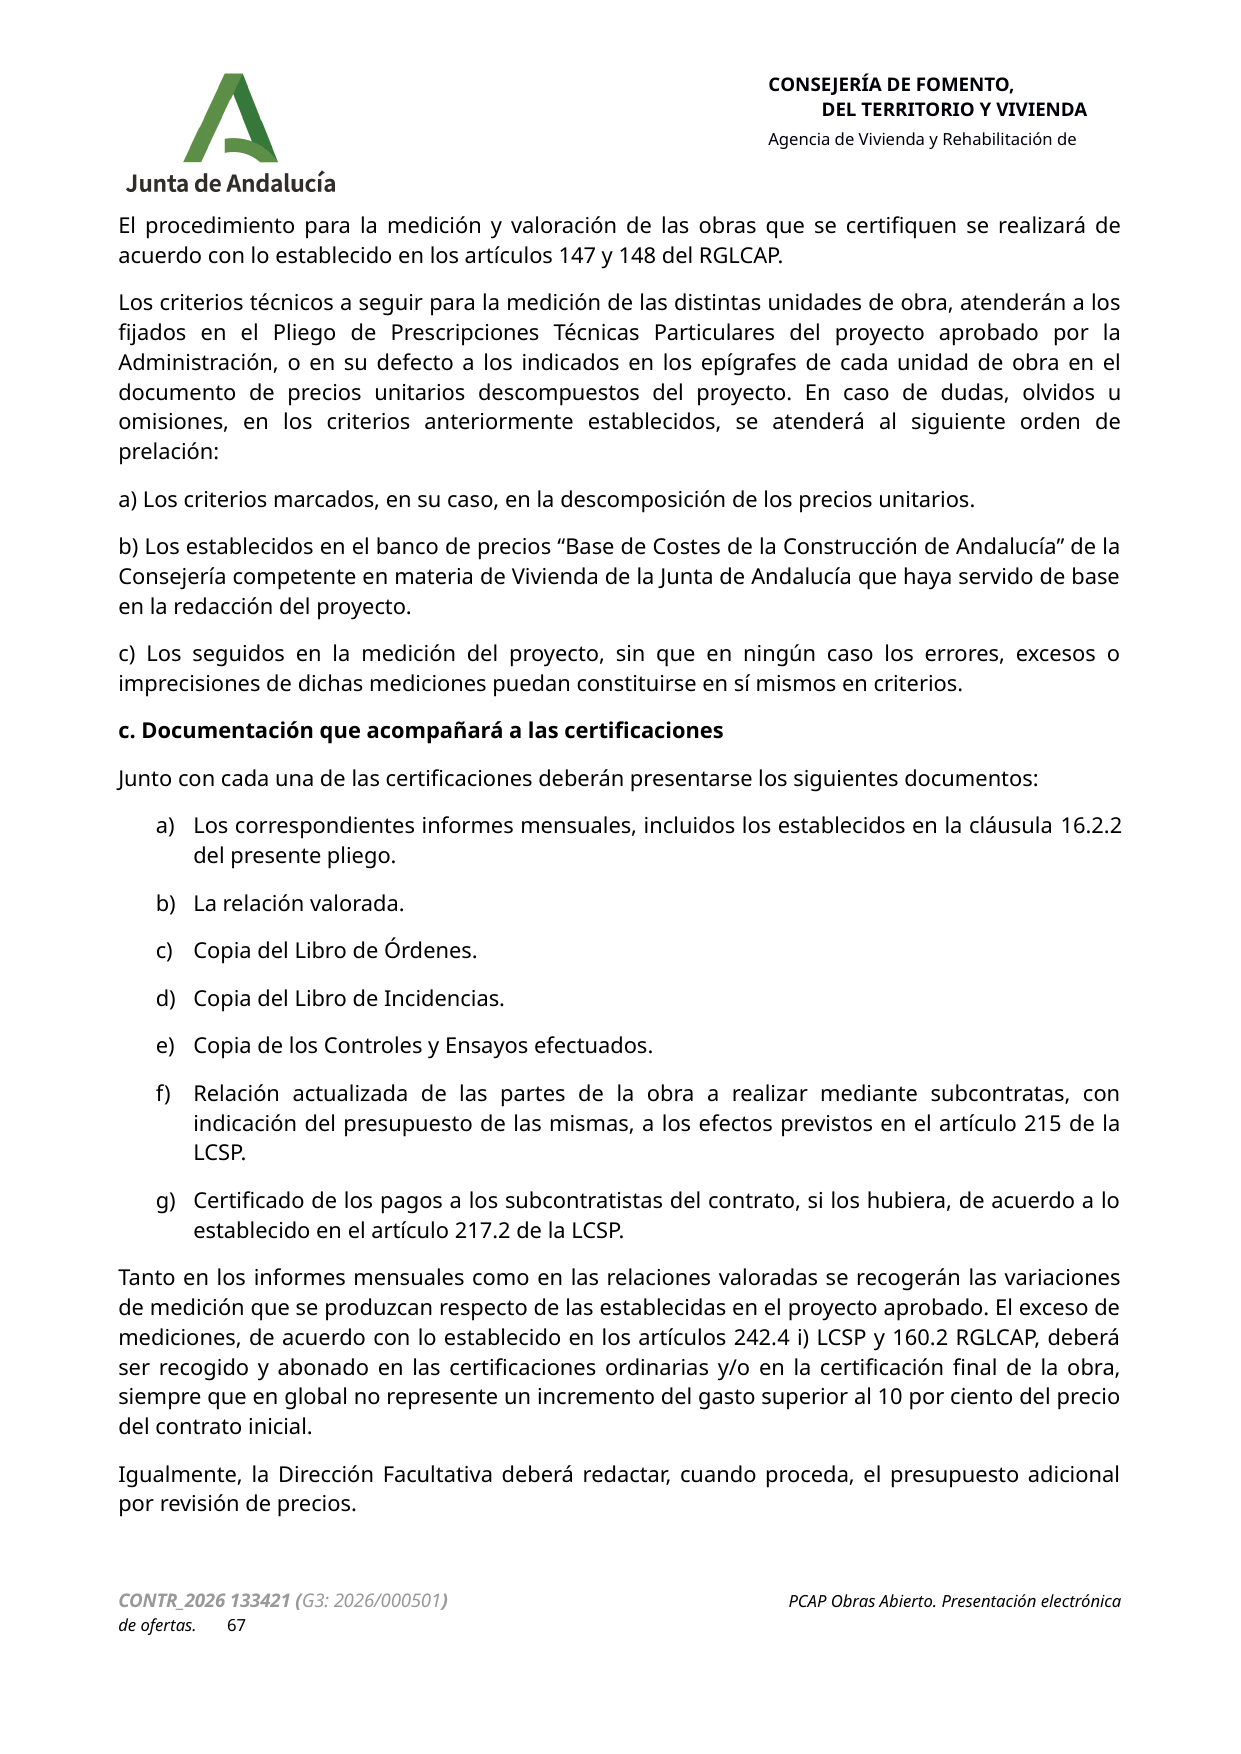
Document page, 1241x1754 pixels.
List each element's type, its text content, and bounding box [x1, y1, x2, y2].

text b) Los establecidos en el banco de precios “Base de Costes de la Construcción de Andalucía” de la Consejería competente en materia de Vivienda de la Junta de Andalucía que haya servido de base en la redacción del proyecto. [118, 531, 1122, 620]
list Certificado de los pagos a los subcontratistas del contrato, si los hubiera, de acuerdo a lo establecido en el artículo 217.2 de la LCSP. [156, 1185, 1122, 1244]
list Copia de los Controles y Ensayos efectuados. [156, 1030, 1122, 1060]
text c. Documentación que acompañará a las certificaciones [118, 715, 1122, 745]
list La relación valorada. [156, 888, 1122, 917]
list Copia del Libro de Órdenes. [156, 935, 1122, 965]
list Relación actualizada de las partes de la obra a realizar mediante subcontratas, con indicación del presupuesto de las mismas, a los efectos previstos en el artículo 215 de la LCSP. [156, 1078, 1122, 1167]
text El procedimiento para la medición y valoración de las obras que se certifiquen se realizará de acuerdo con lo establecido en los artículos 147 y 148 del RGLCAP. [118, 210, 1122, 269]
list Copia del Libro de Incidencias. [156, 983, 1122, 1012]
text Junto con cada una de las certificaciones deberán presentarse los siguientes documentos: [118, 763, 1122, 793]
list Los correspondientes informes mensuales, incluidos los establecidos en la cláusula 16.2.2 del presente pliego. [156, 810, 1122, 870]
text Los criterios técnicos a seguir para la medición de las distintas unidades de obra, atenderán a los fijados en el Pliego de Prescripciones Técnicas Particulares del proyecto aprobado por la Administración, o en su defecto a los indicados en los epígrafes de cada unidad de obra en el documento de precios unitarios descompuestos del proyecto. En caso de dudas, olvidos u omisiones, en los criterios anteriormente establecidos, se atenderá al siguiente orden de prelación: [118, 287, 1122, 466]
text Tanto en los informes mensuales como en las relaciones valoradas se recogerán las variaciones de medición que se produzcan respecto de las establecidas en el proyecto aprobado. El exceso de mediciones, de acuerdo con lo establecido en los artículos 242.4 i) LCSP y 160.2 RGLCAP, deberá ser recogido y abonado en las certificaciones ordinarias y/o en la certificación final de la obra, siempre que en global no represente un incremento del gasto superior al 10 por ciento del precio del contrato inicial. [118, 1262, 1122, 1441]
text Igualmente, la Dirección Facultativa deberá redactar, cuando proceda, el presupuesto adicional por revisión de precios. [118, 1458, 1122, 1518]
text a) Los criterios marcados, en su caso, en la descomposición de los precios unitarios. [118, 483, 1122, 513]
picture [106, 57, 355, 208]
text c) Los seguidos en la medición del proyecto, sin que en ningún caso los errores, excesos o imprecisiones de dichas mediciones puedan constituirse en sí mismos en criterios. [118, 638, 1122, 698]
